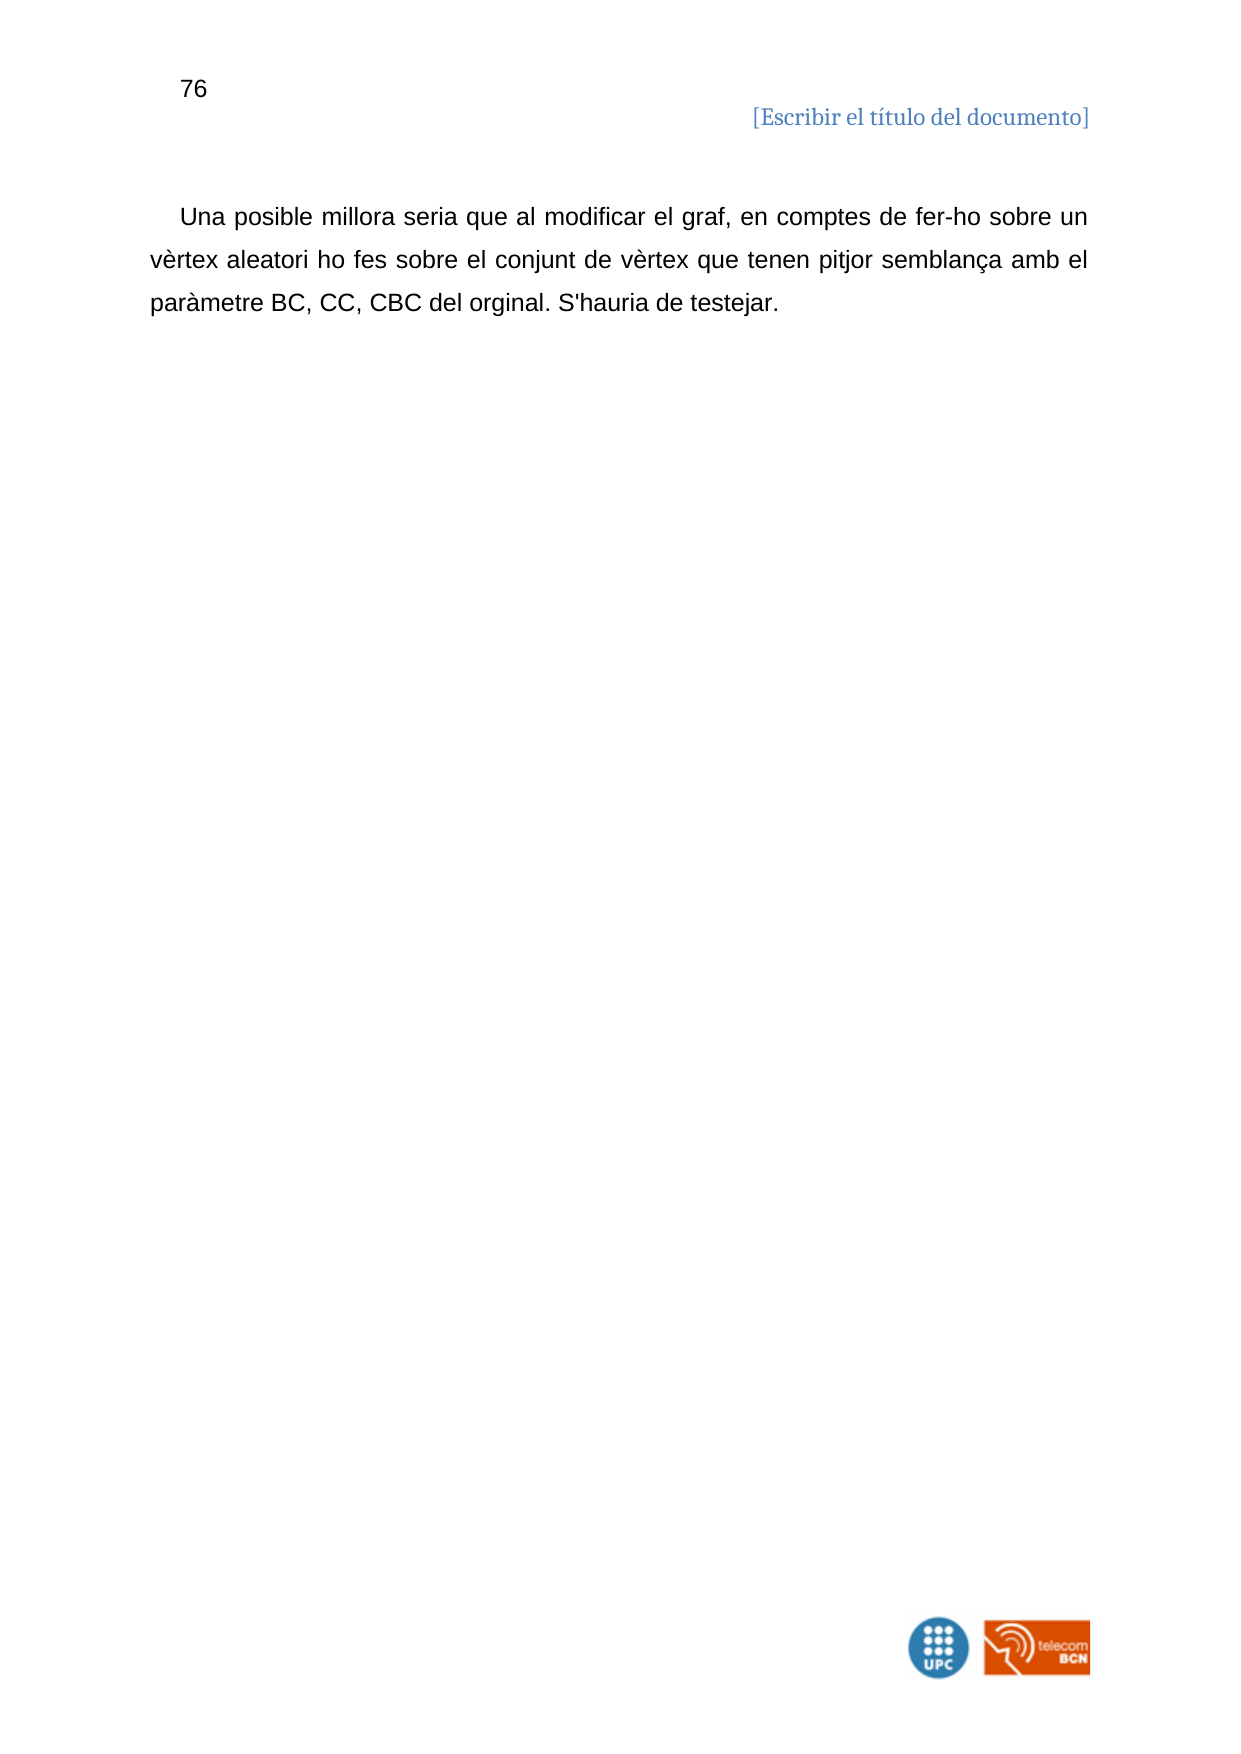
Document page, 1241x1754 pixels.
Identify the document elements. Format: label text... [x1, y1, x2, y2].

picture [904, 1614, 1091, 1681]
text Una posible millora seria que al modificar el graf, en comptes de fer-ho sobre un vèrtex aleatori ho fes sobre el conjunt de vèrtex que tenen pitjor semblança amb el paràmetre BC, CC, CBC del orginal. S'hauria de testejar. [150, 202, 1090, 317]
